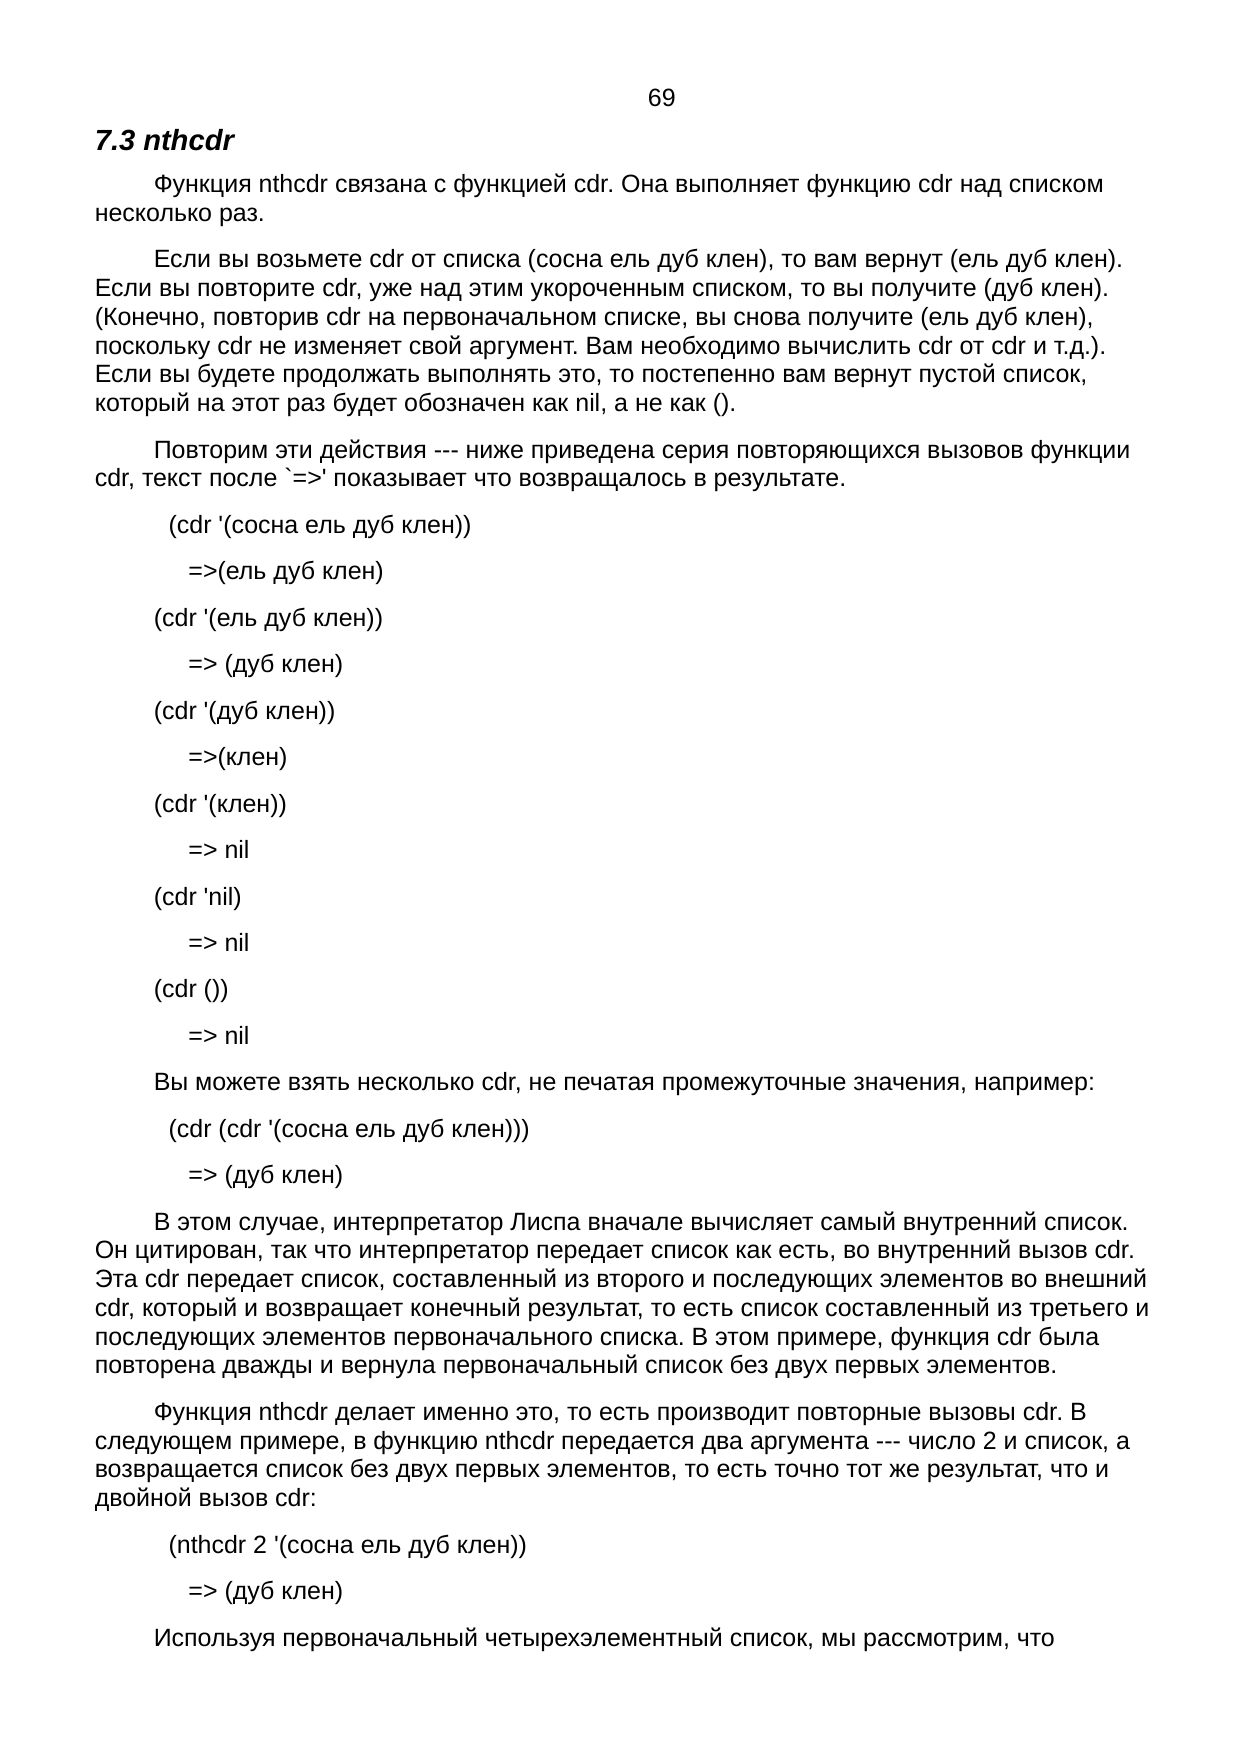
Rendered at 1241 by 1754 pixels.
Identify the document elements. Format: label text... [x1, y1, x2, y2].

text (nthcdr 2 '(сосна ель дуб клен)) [94, 1530, 1169, 1558]
text => (дуб клен) [94, 649, 1169, 678]
text => (дуб клен) [94, 1576, 1169, 1605]
text => nil [94, 1021, 1169, 1050]
text Вы можете взять несколько cdr, не печатая промежуточные значения, например: [94, 1067, 1169, 1096]
text (cdr '(дуб клен)) [94, 696, 1169, 724]
text (cdr ()) [94, 974, 1169, 1003]
text => nil [94, 928, 1169, 957]
text => nil [94, 835, 1169, 864]
text =>(клен) [94, 742, 1169, 771]
text (cdr '(ель дуб клен)) [94, 603, 1169, 632]
text (cdr '(сосна ель дуб клен)) [94, 510, 1169, 539]
text Если вы возьмете cdr от списка (сосна ель дуб клен), то вам вернут (ель дуб клен). Если вы повторите cdr, уже над этим укороченным списком, то вы получите (дуб клен). (Конечно, повторив cdr на первоначальном списке, вы снова получите (ель дуб клен), поскольку cdr не изменяет свой аргумент. Вам необходимо вычислить cdr от cdr и т.д.). Если вы будете продолжать выполнять это, то постепенно вам вернут пустой список, который на этот раз будет обозначен как nil, а не как (). [94, 244, 1169, 417]
text (cdr (cdr '(сосна ель дуб клен))) [94, 1114, 1169, 1143]
text => (дуб клен) [94, 1160, 1169, 1189]
text =>(ель дуб клен) [94, 556, 1169, 585]
text (cdr '(клен)) [94, 789, 1169, 817]
subtitle 7.3 nthcdr [94, 123, 1169, 157]
text Функция nthcdr делает именно это, то есть производит повторные вызовы cdr. В следующем примере, в функцию nthcdr передается два аргумента --- число 2 и список, а возвращается список без двух первых элементов, то есть точно тот же результат, что и двойной вызов cdr: [94, 1397, 1169, 1512]
text Используя первоначальный четырехэлементный список, мы рассмотрим, что [94, 1623, 1169, 1651]
text В этом случае, интерпретатор Лиспа вначале вычисляет самый внутренний список. Он цитирован, так что интерпретатор передает список как есть, во внутренний вызов cdr. Эта cdr передает список, составленный из второго и последующих элементов во внешний cdr, который и возвращает конечный результат, то есть список составленный из третьего и последующих элементов первоначального списка. В этом примере, функция cdr была повторена дважды и вернула первоначальный список без двух первых элементов. [94, 1207, 1169, 1379]
text Функция nthcdr связана с функцией cdr. Она выполняет функцию cdr над списком несколько раз. [94, 169, 1169, 227]
text (cdr 'nil) [94, 882, 1169, 910]
text Повторим эти действия --- ниже приведена серия повторяющихся вызовов функции cdr, текст после `=>' показывает что возвращалось в результате. [94, 435, 1169, 492]
